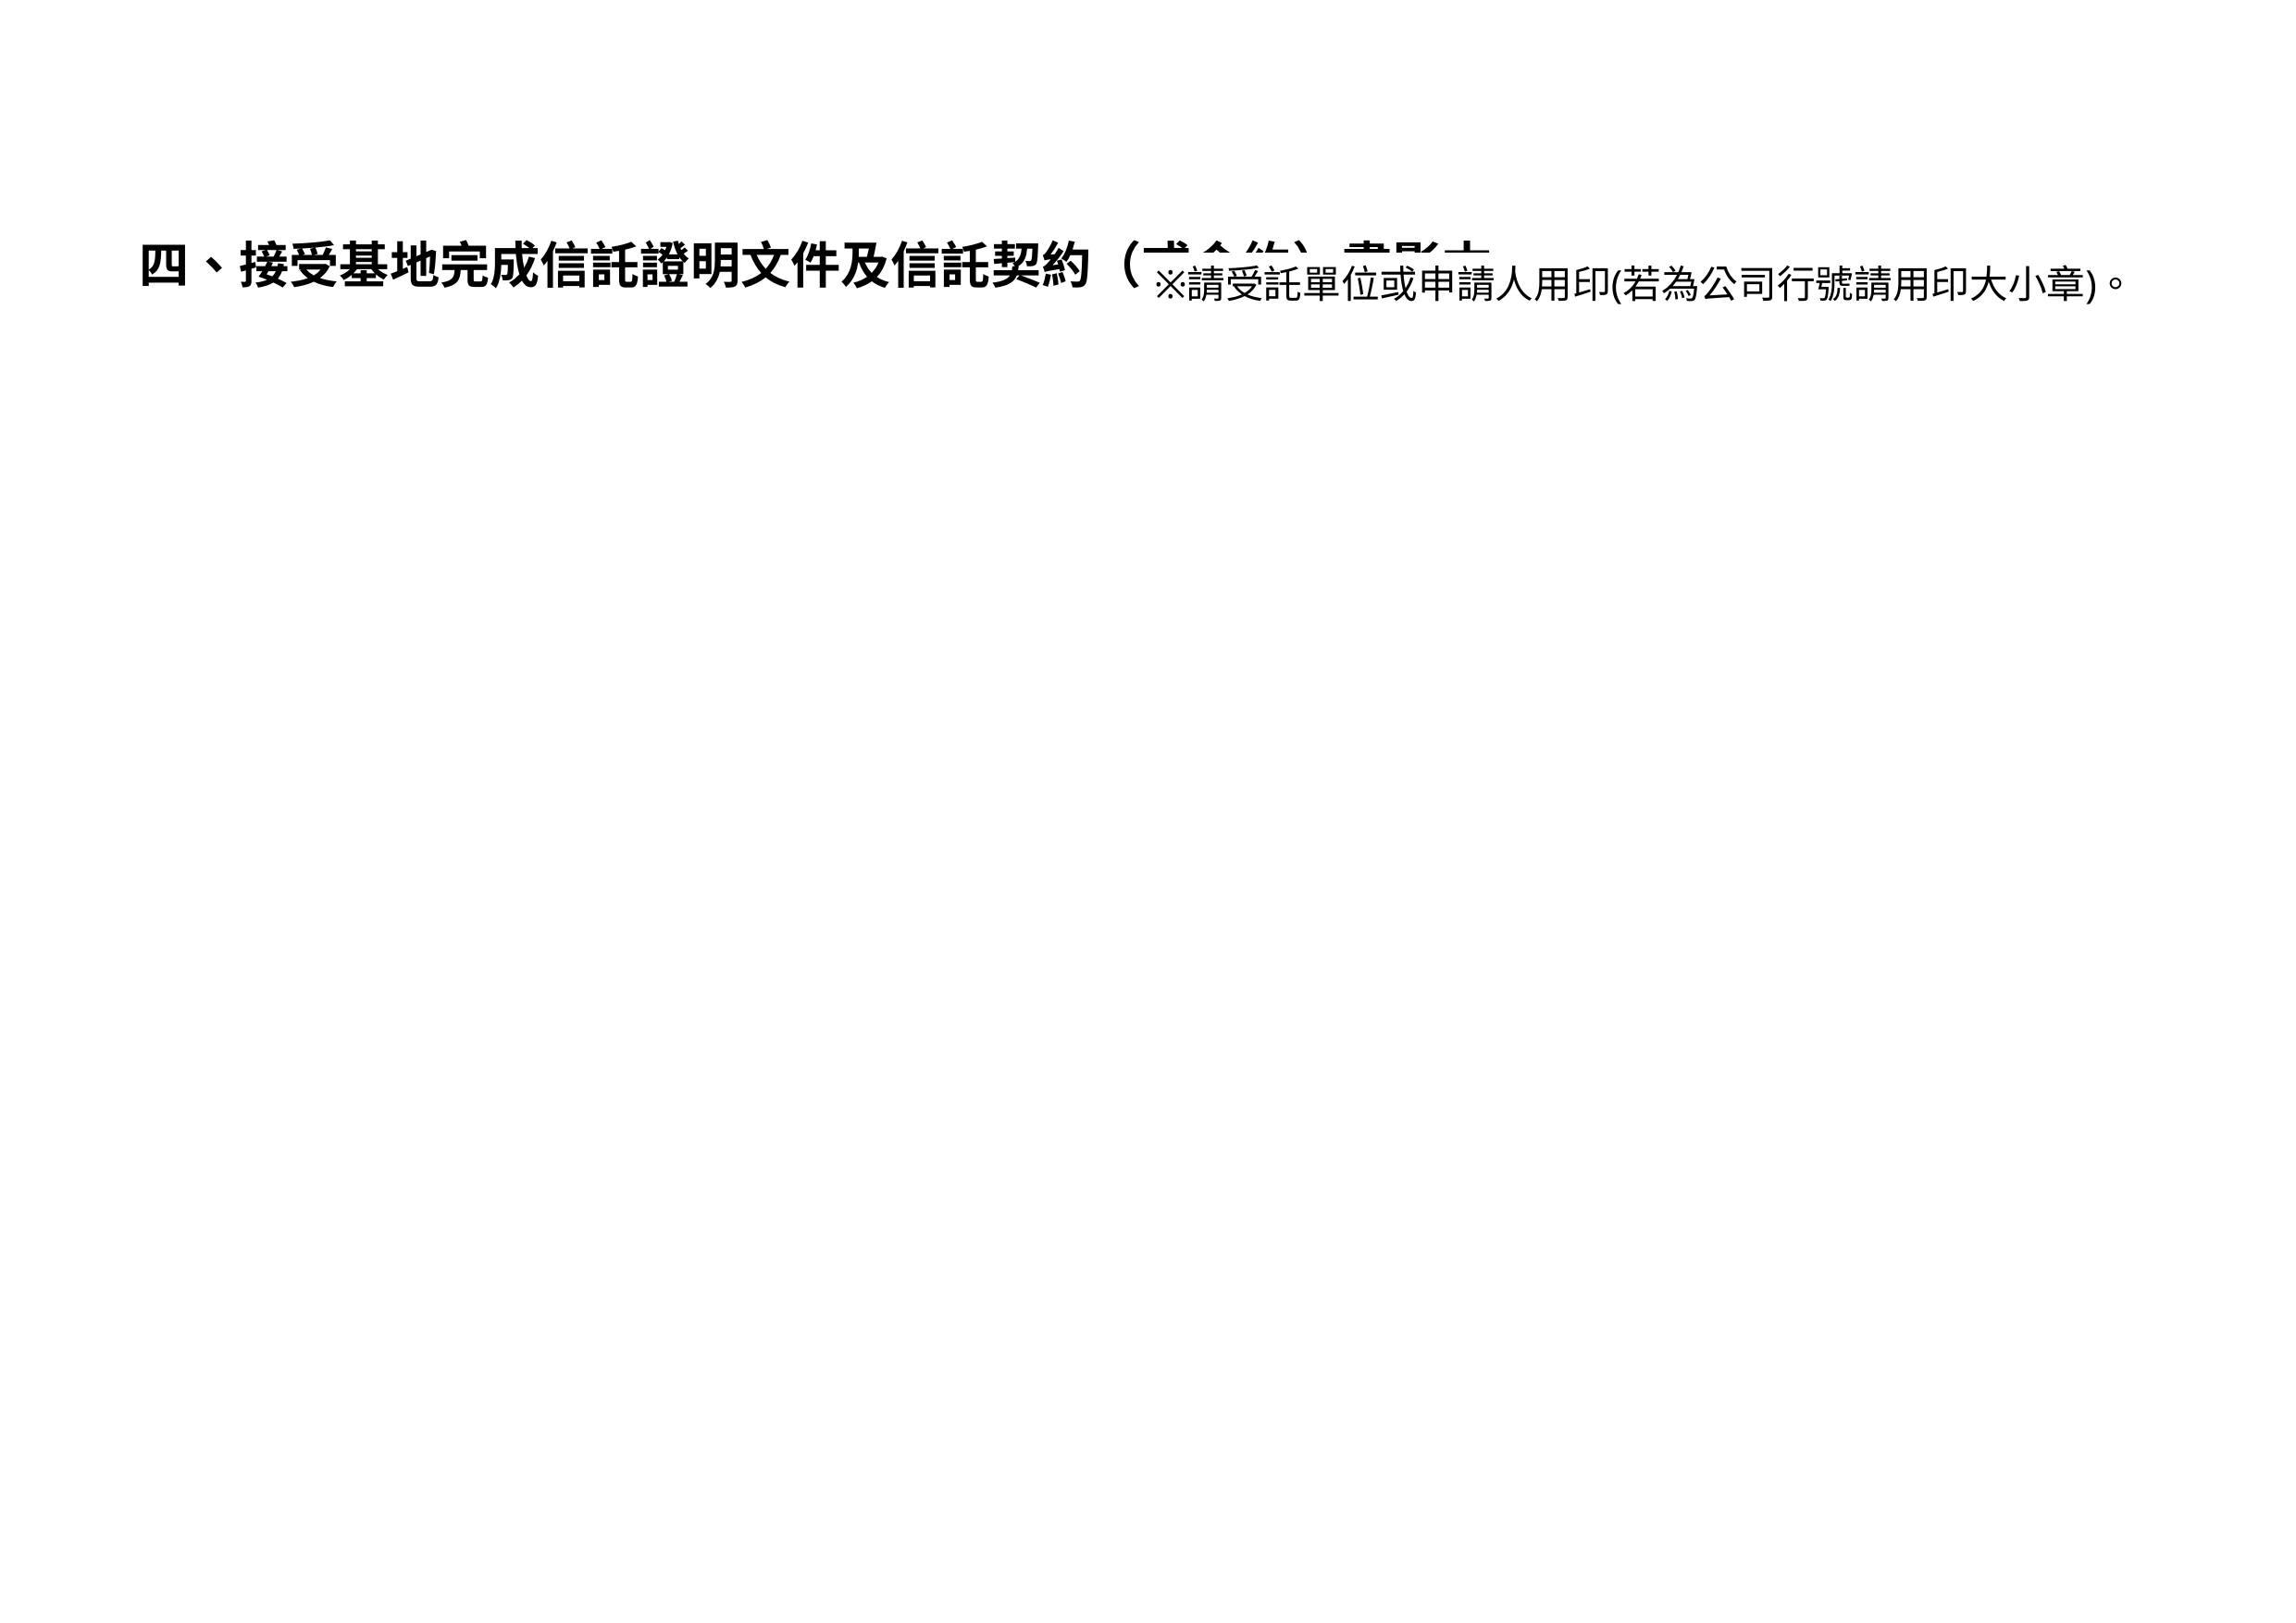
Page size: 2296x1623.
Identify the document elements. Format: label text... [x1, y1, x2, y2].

text ※請受託單位或申請人用印(若為公司行號請用印大小章)。 [1154, 260, 2187, 305]
text 四、接受基地完成信託證明文件及信託契約（或合約）書影本 [139, 204, 2156, 308]
